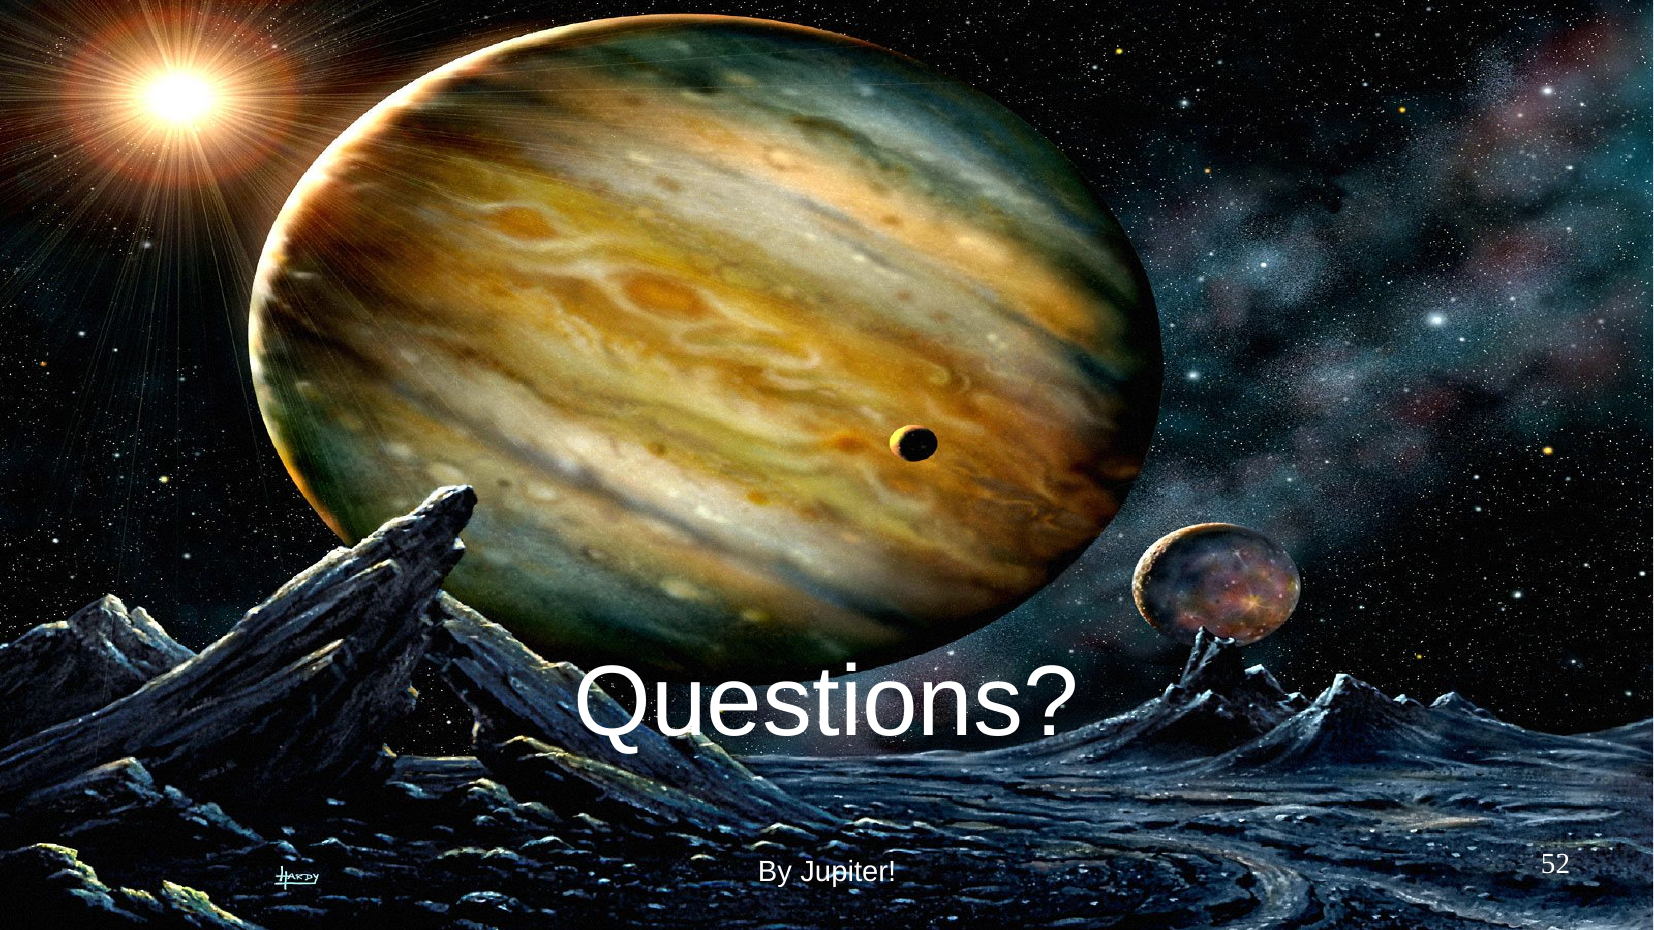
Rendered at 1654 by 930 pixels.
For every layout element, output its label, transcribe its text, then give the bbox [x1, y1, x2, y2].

picture [0, 0, 1654, 930]
subtitle Questions? [82, 37, 1571, 757]
